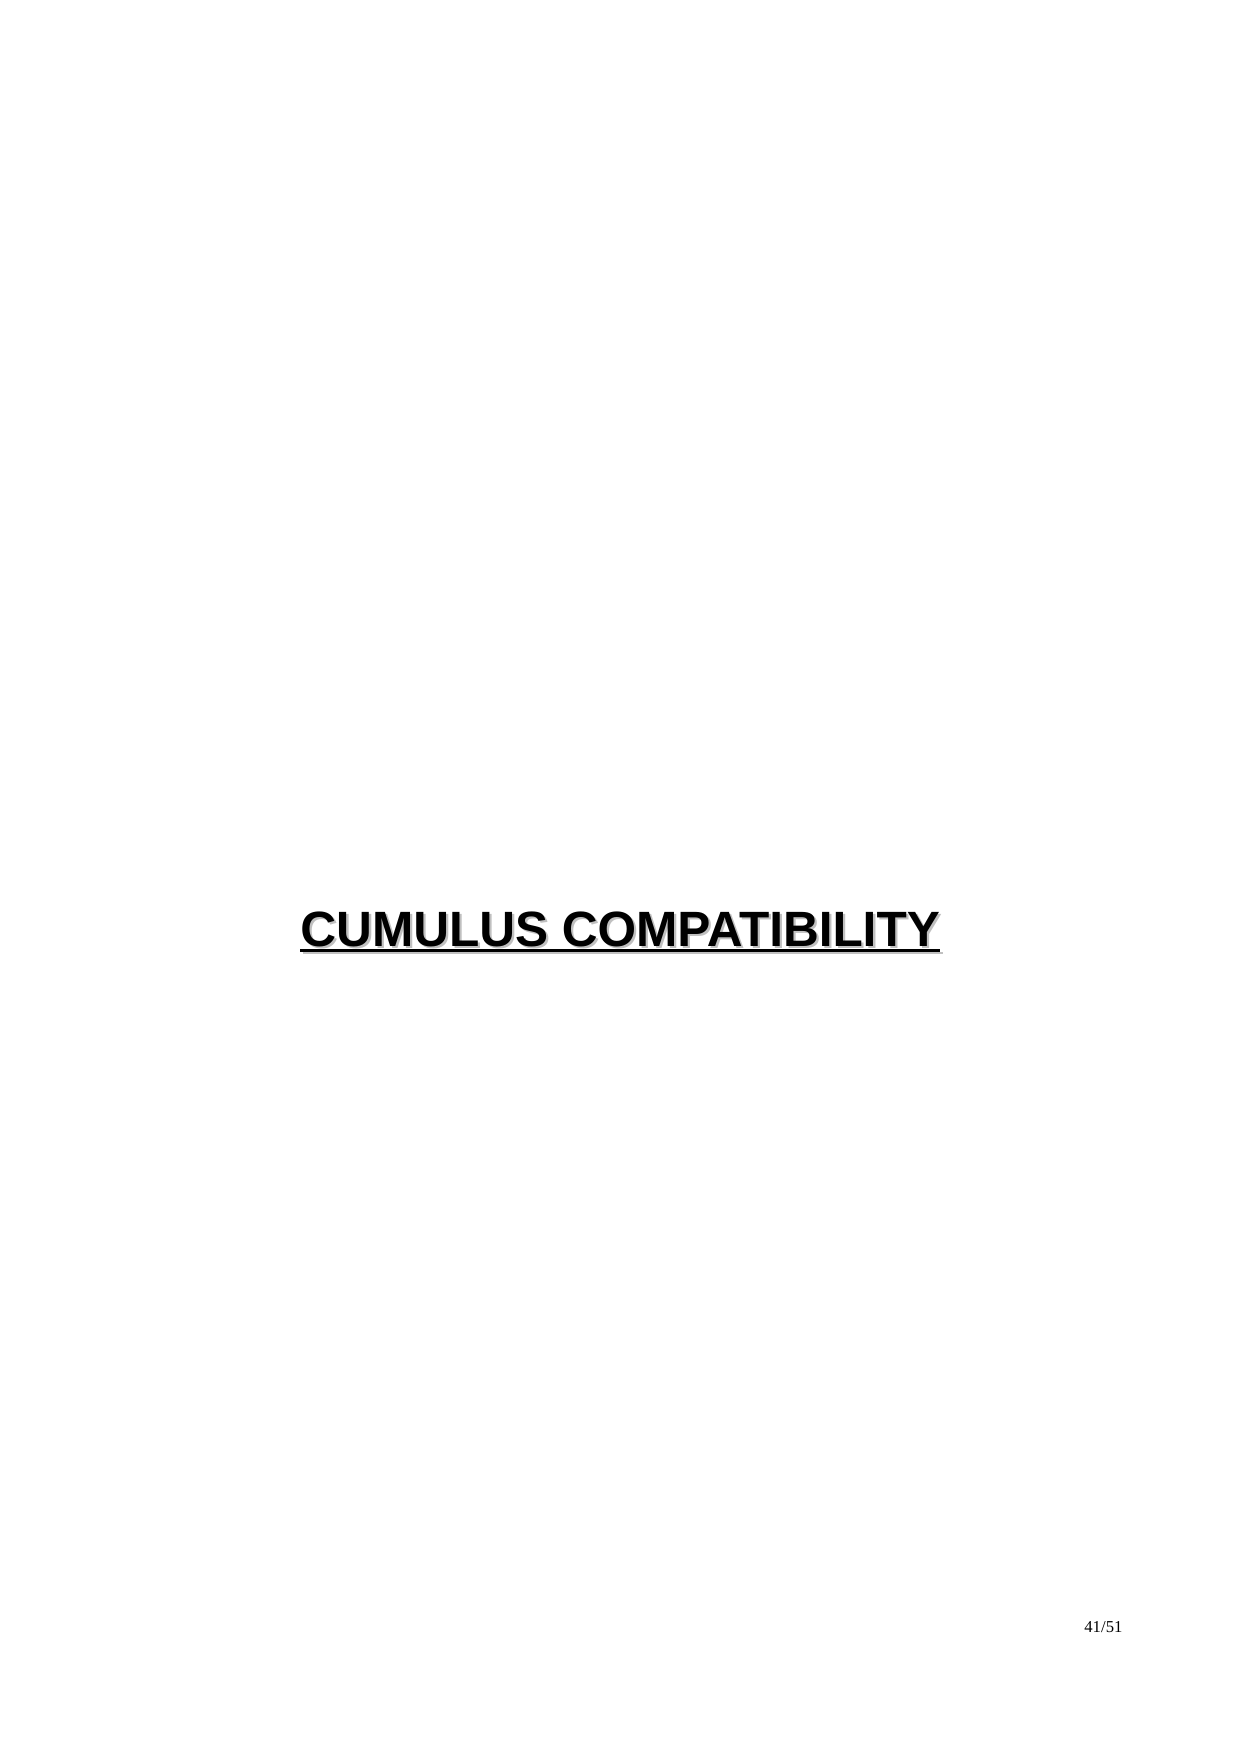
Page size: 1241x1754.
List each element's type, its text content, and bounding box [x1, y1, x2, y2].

subtitle CUMULUS COMPATIBILITY [118, 900, 1122, 957]
